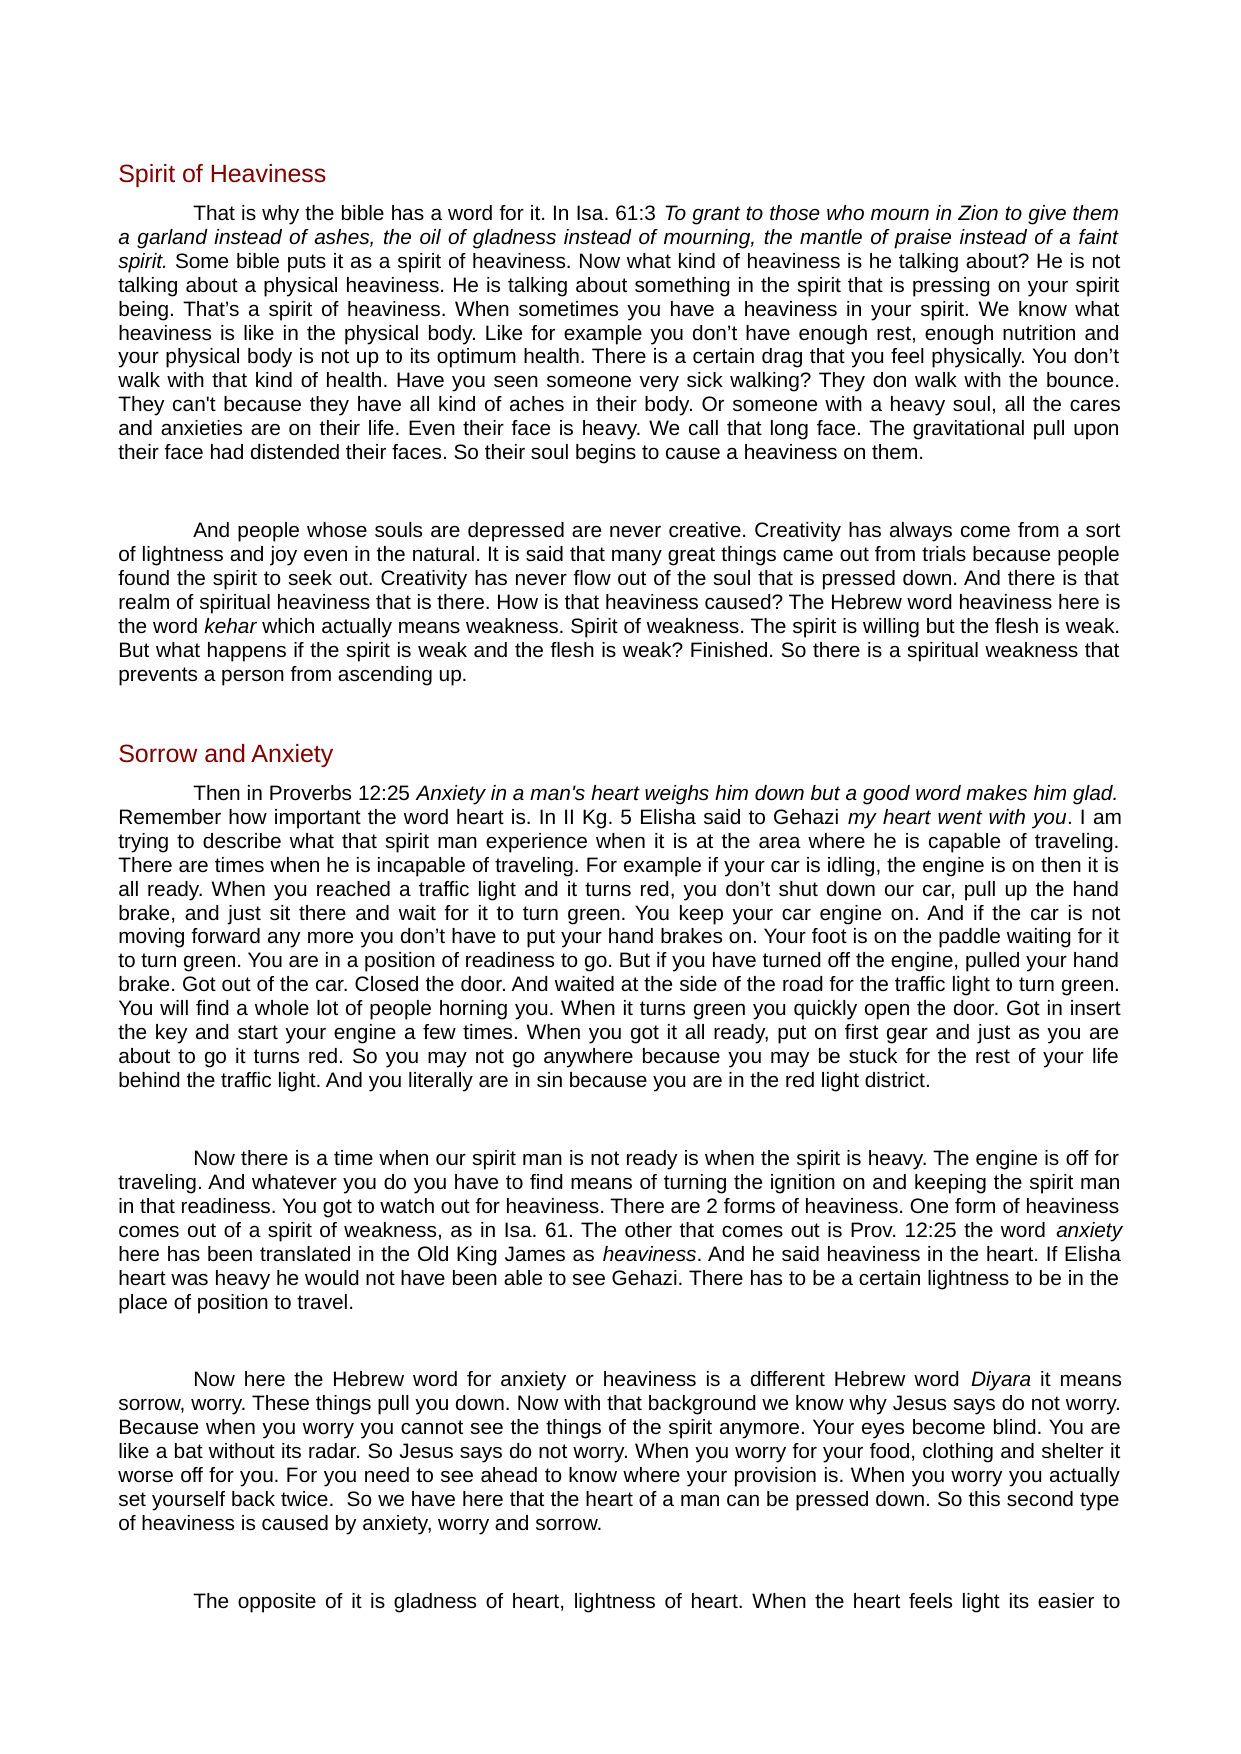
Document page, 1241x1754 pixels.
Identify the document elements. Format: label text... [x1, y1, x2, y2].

text Now here the Hebrew word for anxiety or heaviness is a different Hebrew word Diyara it means sorrow, worry. These things pull you down. Now with that background we know why Jesus says do not worry. Because when you worry you cannot see the things of the spirit anymore. Your eyes become blind. You are like a bat without its radar. So Jesus says do not worry. When you worry for your food, clothing and shelter it worse off for you. For you need to see ahead to know where your provision is. When you worry you actually set yourself back twice. So we have here that the heart of a man can be pressed down. So this second type of heaviness is caused by anxiety, worry and sorrow. [118, 1367, 1122, 1535]
text Now there is a time when our spirit man is not ready is when the spirit is heavy. The engine is off for traveling. And whatever you do you have to find means of turning the ignition on and keeping the spirit man in that readiness. You got to watch out for heaviness. There are 2 forms of heaviness. One form of heaviness comes out of a spirit of weakness, as in Isa. 61. The other that comes out is Prov. 12:25 the word anxiety here has been translated in the Old King James as heaviness. And he said heaviness in the heart. If Elisha heart was heavy he would not have been able to see Gehazi. There has to be a certain lightness to be in the place of position to travel. [118, 1146, 1122, 1313]
text Spirit of Heaviness [118, 159, 1122, 188]
text The opposite of it is gladness of heart, lightness of heart. When the heart feels light its easier to [118, 1589, 1122, 1613]
text Sorrow and Anxiety [118, 739, 1122, 768]
text Then in Proverbs 12:25 Anxiety in a man's heart weighs him down but a good word makes him glad. Remember how important the word heart is. In II Kg. 5 Elisha said to Gehazi my heart went with you. I am trying to describe what that spirit man experience when it is at the area where he is capable of traveling. There are times when he is incapable of traveling. For example if your car is idling, the engine is on then it is all ready. When you reached a traffic light and it turns red, you don’t shut down our car, pull up the hand brake, and just sit there and wait for it to turn green. You keep your car engine on. And if the car is not moving forward any more you don’t have to put your hand brakes on. Your foot is on the paddle waiting for it to turn green. You are in a position of readiness to go. But if you have turned off the engine, pulled your hand brake. Got out of the car. Closed the door. And waited at the side of the road for the traffic light to turn green. You will find a whole lot of people horning you. When it turns green you quickly open the door. Got in insert the key and start your engine a few times. When you got it all ready, put on first gear and just as you are about to go it turns red. So you may not go anywhere because you may be stuck for the rest of your life behind the traffic light. And you literally are in sin because you are in the red light district. [118, 781, 1122, 1092]
text That is why the bible has a word for it. In Isa. 61:3 To grant to those who mourn in Zion to give them a garland instead of ashes, the oil of gladness instead of mourning, the mantle of praise instead of a faint spirit. Some bible puts it as a spirit of heaviness. Now what kind of heaviness is he talking about? He is not talking about a physical heaviness. He is talking about something in the spirit that is pressing on your spirit being. That’s a spirit of heaviness. When sometimes you have a heaviness in your spirit. We know what heaviness is like in the physical body. Like for example you don’t have enough rest, enough nutrition and your physical body is not up to its optimum health. There is a certain drag that you feel physically. You don’t walk with that kind of health. Have you seen someone very sick walking? They don walk with the bounce. They can't because they have all kind of aches in their body. Or someone with a heavy soul, all the cares and anxieties are on their life. Even their face is heavy. We call that long face. The gravitational pull upon their face had distended their faces. So their soul begins to cause a heaviness on them. [118, 201, 1122, 464]
text And people whose souls are depressed are never creative. Creativity has always come from a sort of lightness and joy even in the natural. It is said that many great things came out from trials because people found the spirit to seek out. Creativity has never flow out of the soul that is pressed down. And there is that realm of spiritual heaviness that is there. How is that heaviness caused? The Hebrew word heaviness here is the word kehar which actually means weakness. Spirit of weakness. The spirit is willing but the flesh is weak. But what happens if the spirit is weak and the flesh is weak? Finished. So there is a spiritual weakness that prevents a person from ascending up. [118, 518, 1122, 686]
